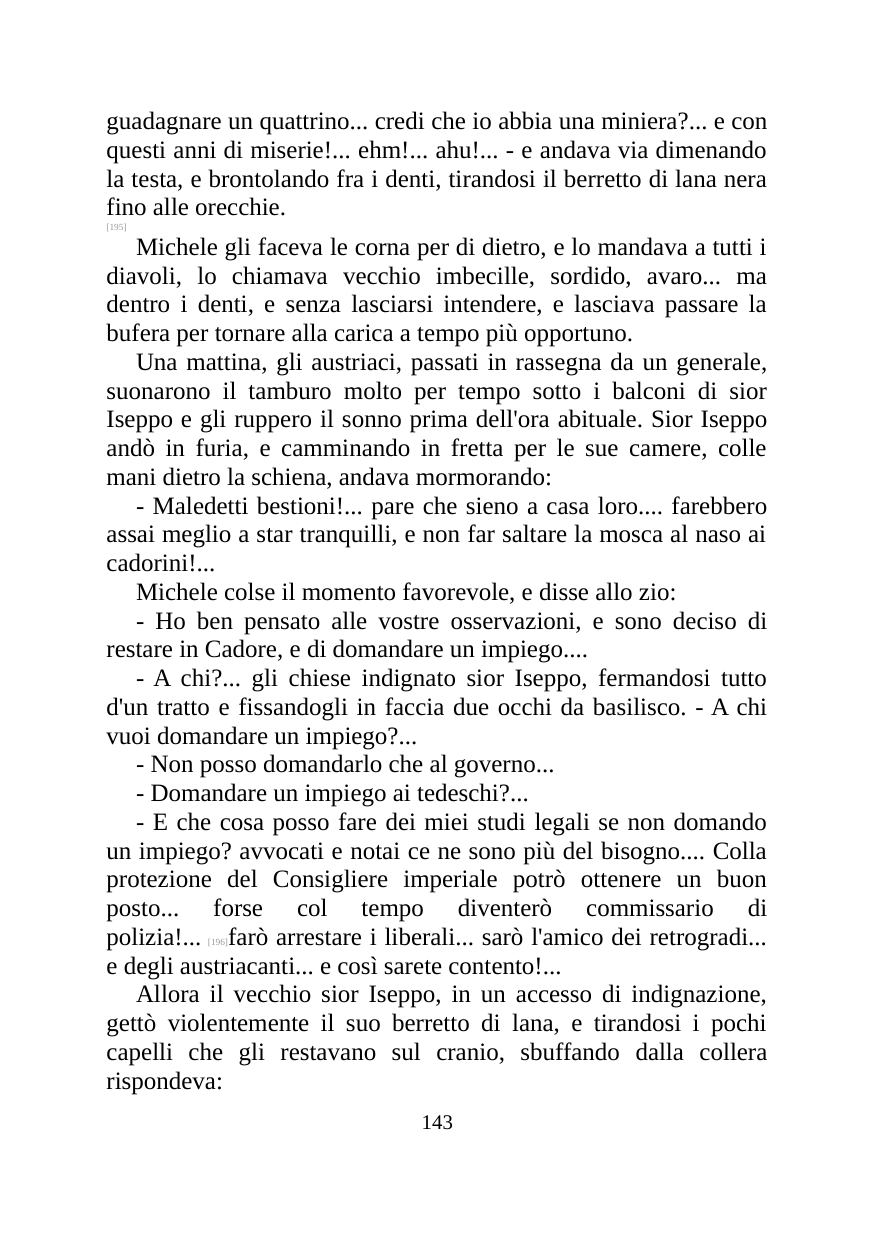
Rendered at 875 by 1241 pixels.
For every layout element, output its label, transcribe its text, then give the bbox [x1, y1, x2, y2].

text Michele gli faceva le corna per di dietro, e lo mandava a tutti i diavoli, lo chiamava vecchio imbecille, sordido, avaro... ma dentro i denti, e senza lasciarsi intendere, e lasciava passare la bufera per tornare alla carica a tempo più opportuno. [106, 232, 768, 347]
text - Maledetti bestioni!... pare che sieno a casa loro.... farebbero assai meglio a star tranquilli, e non far saltare la mosca al naso ai cadorini!... [106, 491, 768, 577]
text guadagnare un quattrino... credi che io abbia una miniera?... e con questi anni di miserie!... ehm!... ahu!... - e andava via dimenando la testa, e brontolando fra i denti, tirandosi il berretto di lana nera fino alle orecchie. [106, 106, 768, 221]
text - Non posso domandarlo che al governo... [106, 749, 768, 778]
text - A chi?... gli chiese indignato sior Iseppo, fermandosi tutto d'un tratto e fissandogli in faccia due occhi da basilisco. - A chi vuoi domandare un impiego?... [106, 663, 768, 749]
text - E che cosa posso fare dei miei studi legali se non domando un impiego? avvocati e notai ce ne sono più del bisogno.... Colla protezione del Consigliere imperiale potrò ottenere un buon posto... forse col tempo diventerò commissario di polizia!... [196]farò arrestare i liberali... sarò l'amico dei retrogradi... e degli austriacanti... e così sarete contento!... [106, 807, 768, 979]
text - Ho ben pensato alle vostre osservazioni, e sono deciso di restare in Cadore, e di domandare un impiego.... [106, 606, 768, 663]
text Allora il vecchio sior Iseppo, in un accesso di indignazione, gettò violentemente il suo berretto di lana, e tirandosi i pochi capelli che gli restavano sul cranio, sbuffando dalla collera rispondeva: [106, 979, 768, 1094]
text - Domandare un impiego ai tedeschi?... [106, 778, 768, 807]
text Michele colse il momento favorevole, e disse allo zio: [106, 577, 768, 606]
text Una mattina, gli austriaci, passati in rassegna da un generale, suonarono il tamburo molto per tempo sotto i balconi di sior Iseppo e gli ruppero il sonno prima dell'ora abituale. Sior Iseppo andò in furia, e camminando in fretta per le sue camere, colle mani dietro la schiena, andava mormorando: [106, 347, 768, 491]
text [195] [106, 221, 768, 232]
